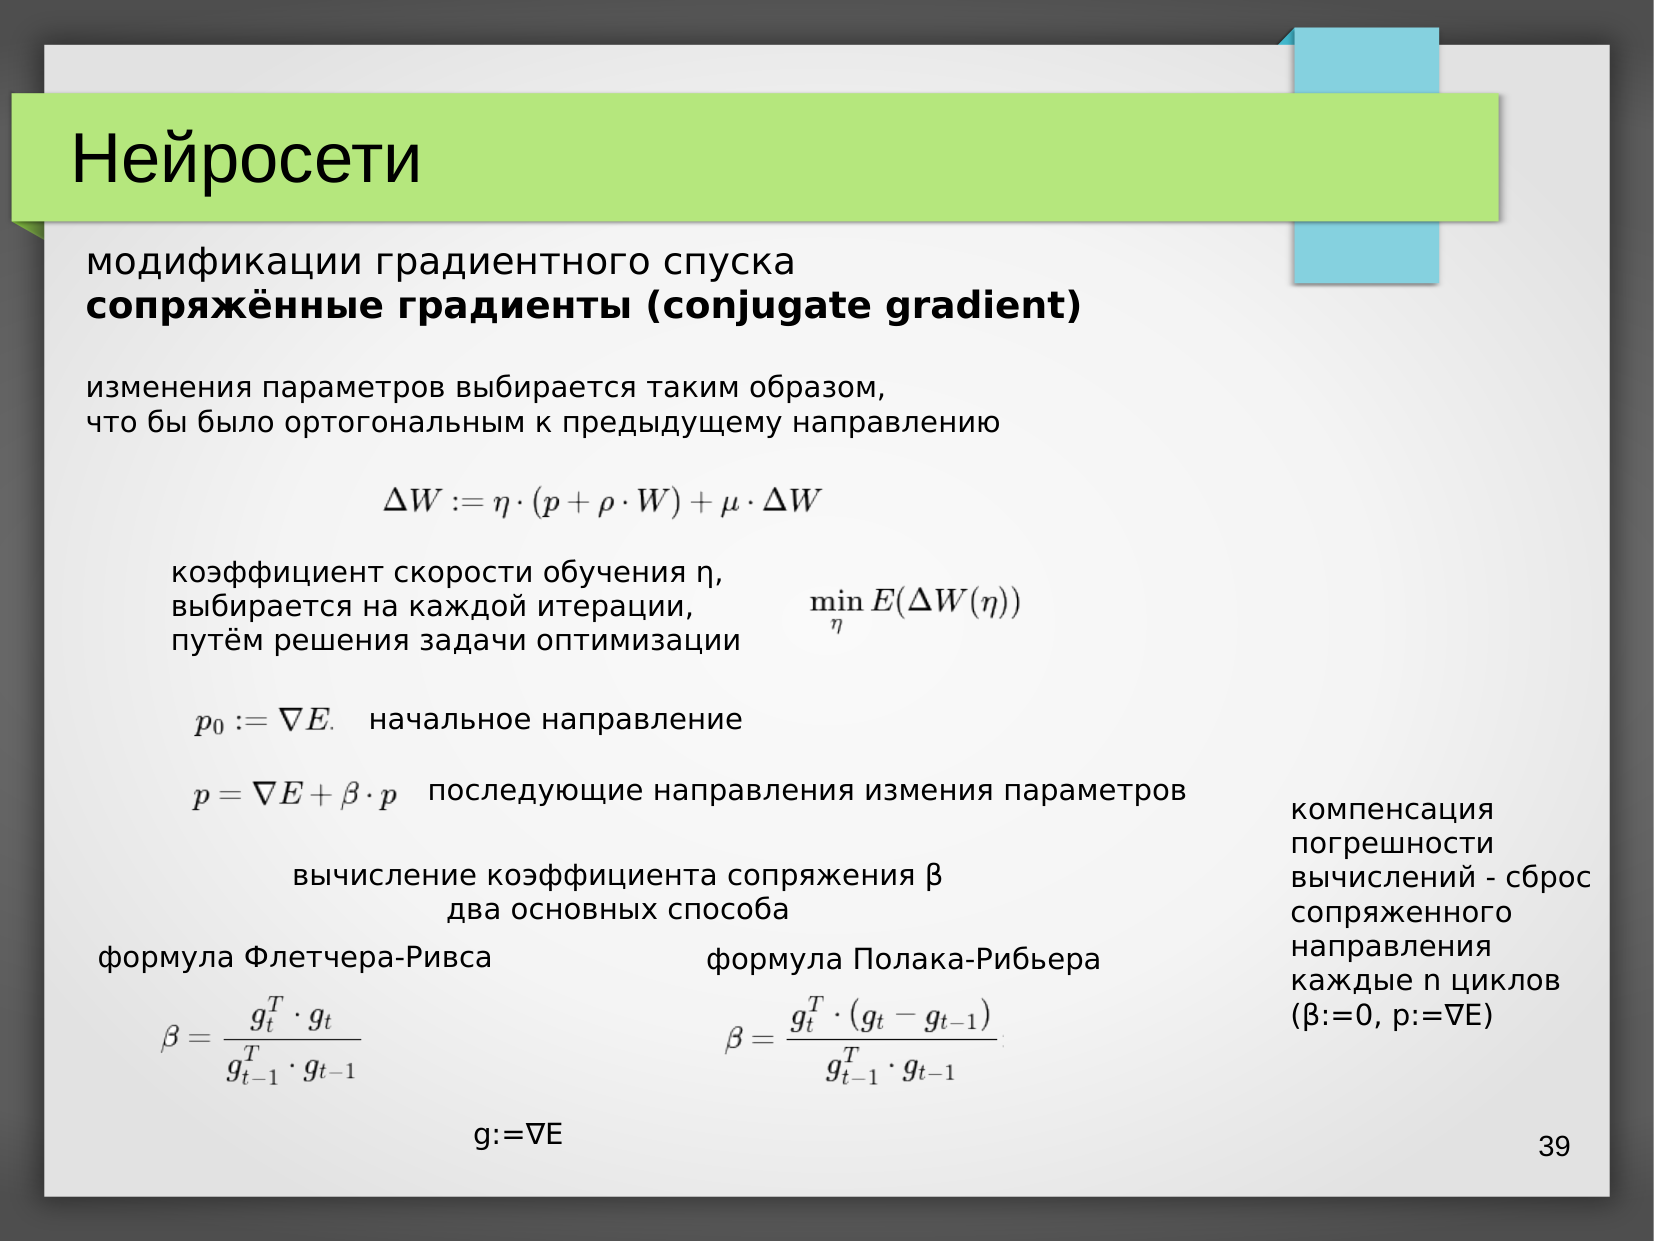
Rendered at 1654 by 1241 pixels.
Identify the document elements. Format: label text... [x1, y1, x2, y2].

text_box компенсация погрешности вычислений - сброс сопряженного направления каждые n циклов (β:=0, p:=∇E) [1275, 784, 1654, 1040]
text_box начальное направление [353, 694, 1016, 745]
text_box вычисление коэффициента сопряжения β два основных способа [268, 850, 969, 934]
picture [0, 0, 1654, 1241]
text_box формула Флетчера-Ривса [82, 933, 530, 983]
text_box коэффициент скорости обучения η, выбирается на каждой итерации, путём решения задачи оптимизации [156, 547, 768, 666]
text_box последующие направления измения параметров [412, 765, 1229, 815]
text_box формула Полака-Рибьера [691, 934, 1229, 994]
text_box g:=∇E [458, 1110, 579, 1160]
text_box модификации градиентного спуска сопряжённые градиенты (conjugate gradient) изменения параметров выбирается таким образом, что бы было ортогональным к предыдущему направлению [70, 232, 1512, 447]
title Нейросети [70, 118, 1205, 199]
